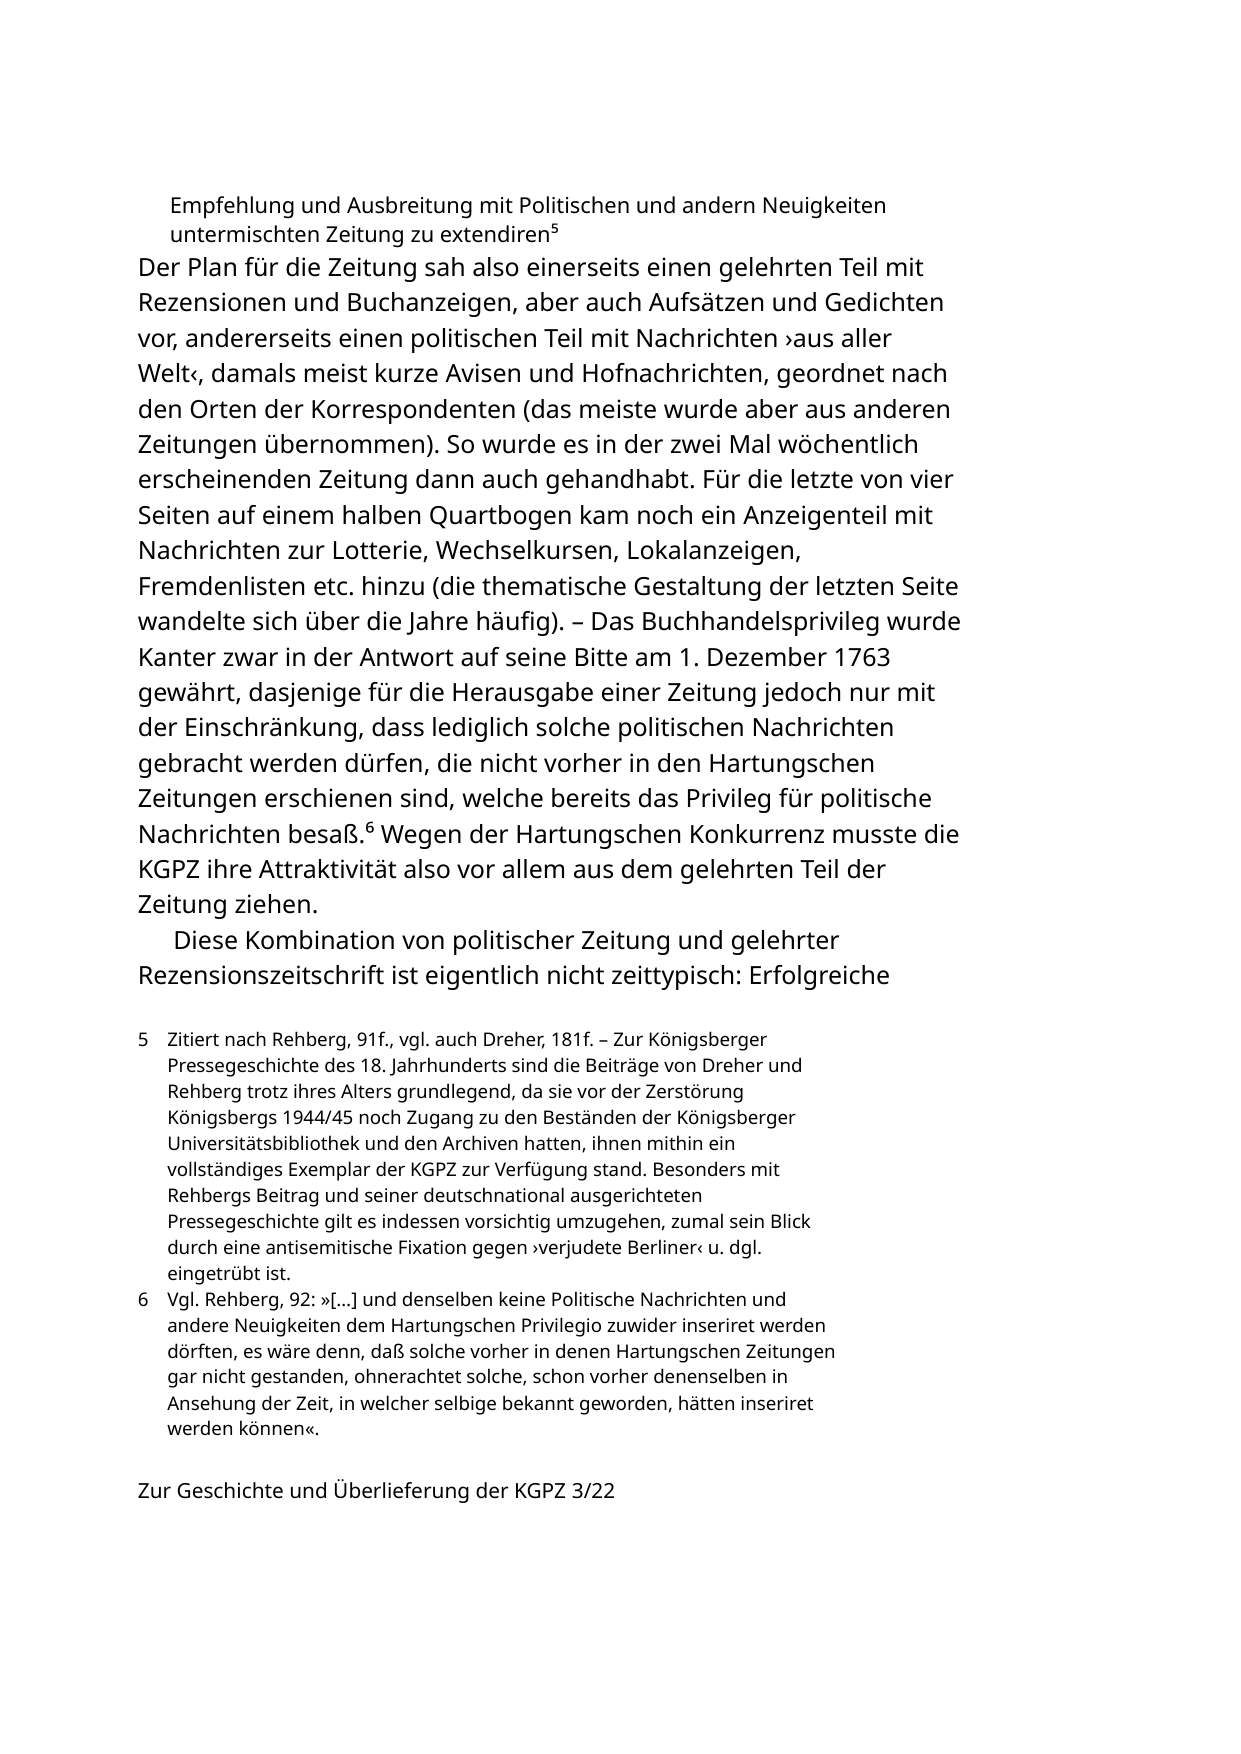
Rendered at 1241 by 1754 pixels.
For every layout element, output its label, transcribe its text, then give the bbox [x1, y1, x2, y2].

text Der Plan für die Zeitung sah also einerseits einen gelehrten Teil mit Rezensionen und Buchanzeigen, aber auch Aufsätzen und Gedichten vor, andererseits einen politischen Teil mit Nachrichten ›aus aller Welt‹, damals meist kurze Avisen und Hofnachrichten, geordnet nach den Orten der Korrespondenten (das meiste wurde aber aus anderen Zeitungen übernommen). So wurde es in der zwei Mal wöchentlich erscheinenden Zeitung dann auch gehandhabt. Für die letzte von vier Seiten auf einem halben Quartbogen kam noch ein Anzeigenteil mit Nachrichten zur Lotterie, Wechselkursen, Lokalanzeigen, Fremdenlisten etc. hinzu (die thematische Gestaltung der letzten Seite wandelte sich über die Jahre häufig). – Das Buchhandelsprivileg wurde Kanter zwar in der Antwort auf seine Bitte am 1. Dezember 1763 gewährt, dasjenige für die Herausgabe einer Zeitung jedoch nur mit der Einschränkung, dass lediglich solche politischen Nachrichten gebracht werden dürfen, die nicht vorher in den Hartungschen Zeitungen erschienen sind, welche bereits das Privileg für politische Nachrichten besaß. Wegen der Hartungschen Konkurrenz musste die KGPZ ihre Attraktivität also vor allem aus dem gelehrten Teil der Zeitung ziehen. [138, 248, 964, 921]
text Diese Kombination von politischer Zeitung und gelehrter Rezensionszeitschrift ist eigentlich nicht zeittypisch: Erfolgreiche [138, 921, 964, 992]
text Empfehlung und Ausbreitung mit Politischen und andern Neuigkeiten untermischten Zeitung zu extendiren [169, 190, 905, 248]
text Vgl. Rehberg, 92: »[…] und denselben keine Politische Nachrichten und andere Neuigkeiten dem Hartungschen Privilegio zuwider inseriret werden dörften, es wäre denn, daß solche vorher in denen Hartungschen Zeitungen gar nicht gestanden, ohnerachtet solche, schon vorher denenselben in Ansehung der Zeit, in welcher selbige bekannt geworden, hätten inseriret werden können«. [138, 1285, 846, 1441]
text Zitiert nach Rehberg, 91f., vgl. auch Dreher, 181f. – Zur Königsberger Pressegeschichte des 18. Jahrhunderts sind die Beiträge von Dreher und Rehberg trotz ihres Alters grundlegend, da sie vor der Zerstörung Königsbergs 1944/45 noch Zugang zu den Beständen der Königsberger Universitätsbibliothek und den Archiven hatten, ihnen mithin ein vollständiges Exemplar der KGPZ zur Verfügung stand. Besonders mit Rehbergs Beitrag und seiner deutschnational ausgerichteten Pressegeschichte gilt es indessen vorsichtig umzugehen, zumal sein Blick durch eine antisemitische Fixation gegen ›verjudete Berliner‹ u. dgl. eingetrübt ist. [138, 1026, 846, 1285]
